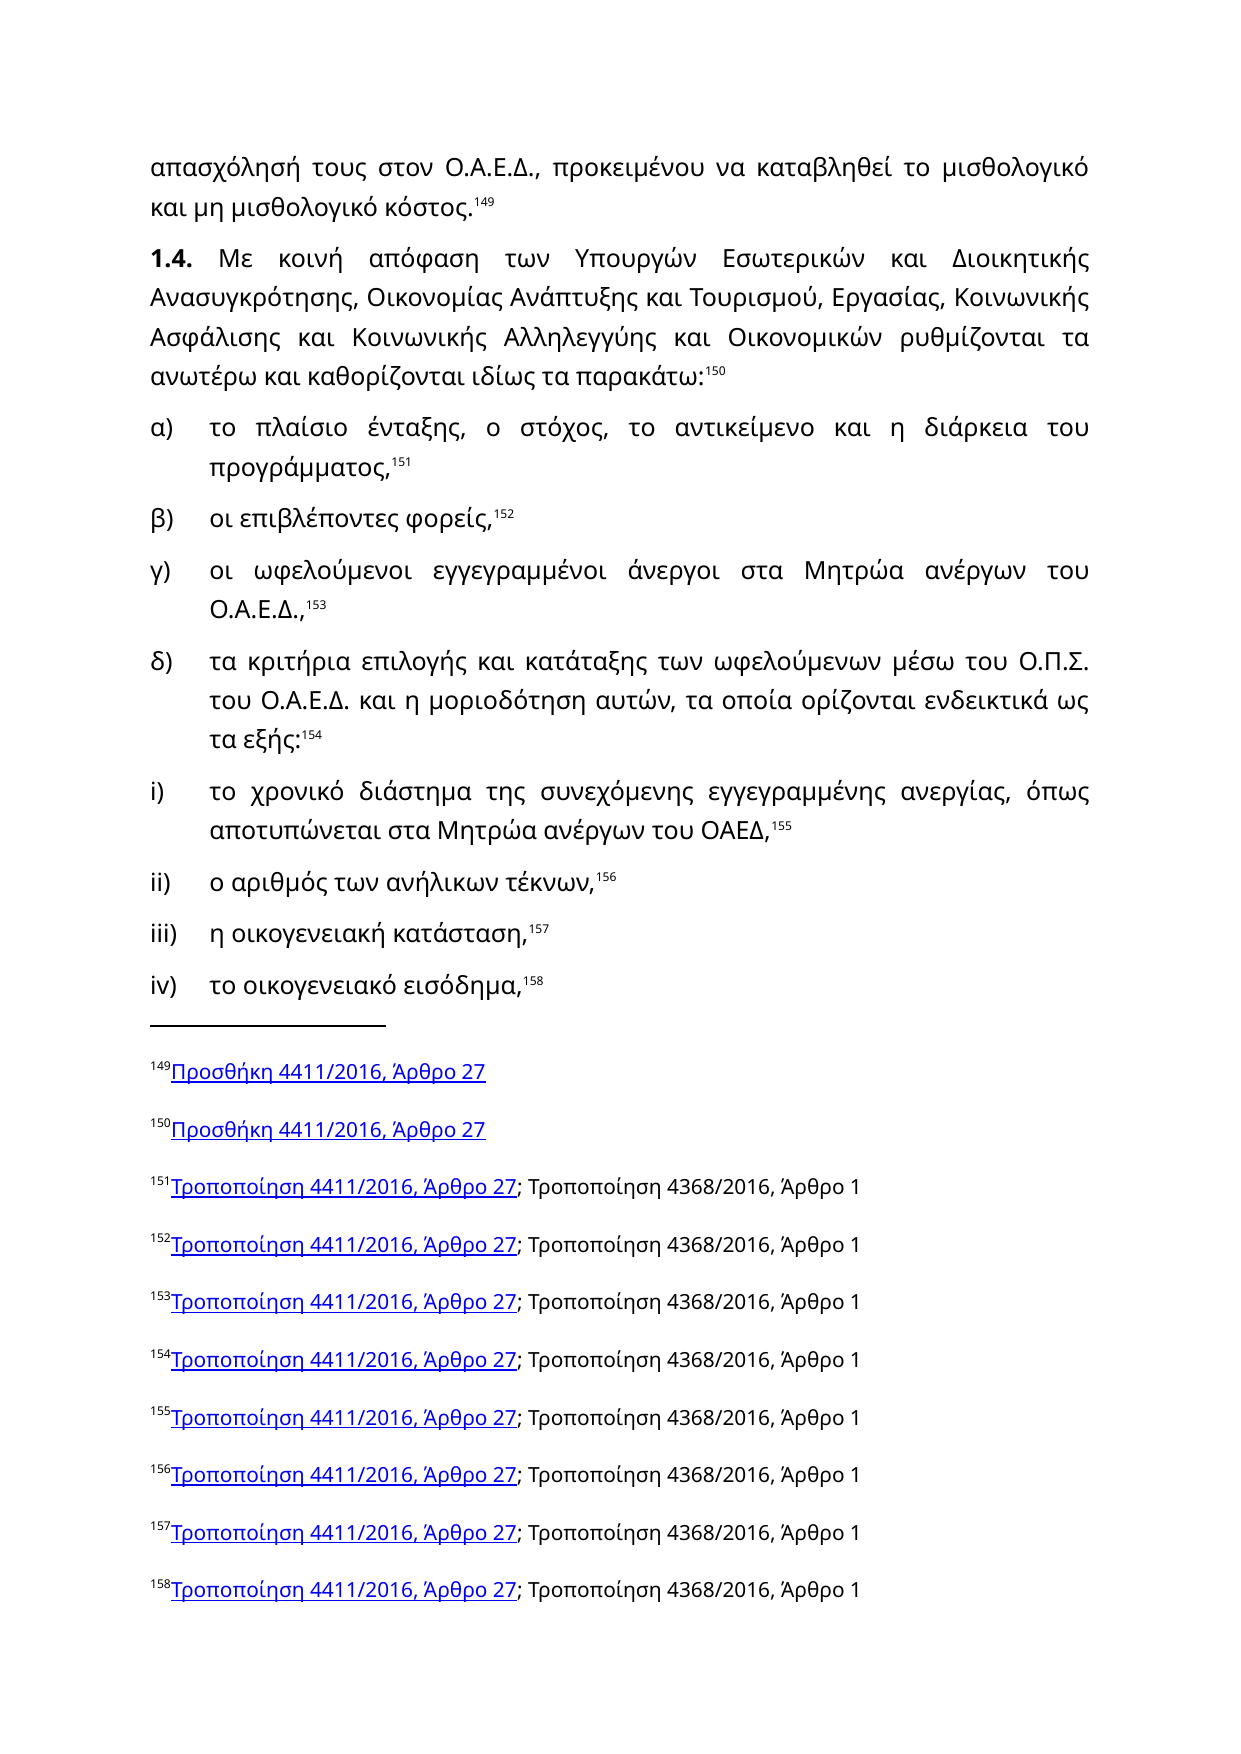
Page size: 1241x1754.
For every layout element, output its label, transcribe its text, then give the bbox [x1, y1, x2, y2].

list δ) τα κριτήρια επιλογής και κατάταξης των ωφελούμενων μέσω του Ο.Π.Σ. του Ο.Α.Ε.Δ. και η μοριοδότηση αυτών, τα οποία ορίζονται ενδεικτικά ως τα εξής: [150, 643, 1090, 756]
text Προσθήκη 4411/2016, Άρθρο 27 [150, 1115, 1090, 1143]
text Τροποποίηση 4411/2016, Άρθρο 27; Τροποποίηση 4368/2016, Άρθρο 1 [150, 1287, 1090, 1316]
list γ) οι ωφελούμενοι εγγεγραμμένοι άνεργοι στα Μητρώα ανέργων του Ο.Α.Ε.Δ., [150, 552, 1090, 626]
list iii) η οικογενειακή κατάσταση, [150, 916, 1090, 950]
text 1.4. Με κοινή απόφαση των Υπουργών Εσωτερικών και Διοικητικής Ανασυγκρότησης, Οικονομίας Ανάπτυξης και Τουρισμού, Εργασίας, Κοινωνικής Ασφάλισης και Κοινωνικής Αλληλεγγύης και Οικονομικών ρυθμίζονται τα ανωτέρω και καθορίζονται ιδίως τα παρακάτω: [150, 241, 1090, 392]
text απασχόλησή τους στον Ο.Α.Ε.Δ., προκειμένου να καταβληθεί το μισθολογικό και μη μισθολογικό κόστος. [150, 150, 1090, 223]
text Προσθήκη 4411/2016, Άρθρο 27 [150, 1057, 1090, 1086]
list α) το πλαίσιο ένταξης, ο στόχος, το αντικείμενο και η διάρκεια του προγράμματος, [150, 410, 1090, 483]
text Τροποποίηση 4411/2016, Άρθρο 27; Τροποποίηση 4368/2016, Άρθρο 1 [150, 1345, 1090, 1373]
text Τροποποίηση 4411/2016, Άρθρο 27; Τροποποίηση 4368/2016, Άρθρο 1 [150, 1518, 1090, 1546]
text Τροποποίηση 4411/2016, Άρθρο 27; Τροποποίηση 4368/2016, Άρθρο 1 [150, 1230, 1090, 1258]
list iv) το οικογενειακό εισόδημα, [150, 967, 1090, 1002]
list β) οι επιβλέποντες φορείς, [150, 501, 1090, 535]
text Τροποποίηση 4411/2016, Άρθρο 27; Τροποποίηση 4368/2016, Άρθρο 1 [150, 1576, 1090, 1604]
text Τροποποίηση 4411/2016, Άρθρο 27; Τροποποίηση 4368/2016, Άρθρο 1 [150, 1460, 1090, 1489]
text Τροποποίηση 4411/2016, Άρθρο 27; Τροποποίηση 4368/2016, Άρθρο 1 [150, 1403, 1090, 1431]
text Τροποποίηση 4411/2016, Άρθρο 27; Τροποποίηση 4368/2016, Άρθρο 1 [150, 1172, 1090, 1201]
list ii) ο αριθμός των ανήλικων τέκνων, [150, 864, 1090, 898]
list i) το χρονικό διάστημα της συνεχόμενης εγγεγραμμένης ανεργίας, όπως αποτυπώνεται στα Μητρώα ανέργων του ΟΑΕΔ, [150, 773, 1090, 847]
